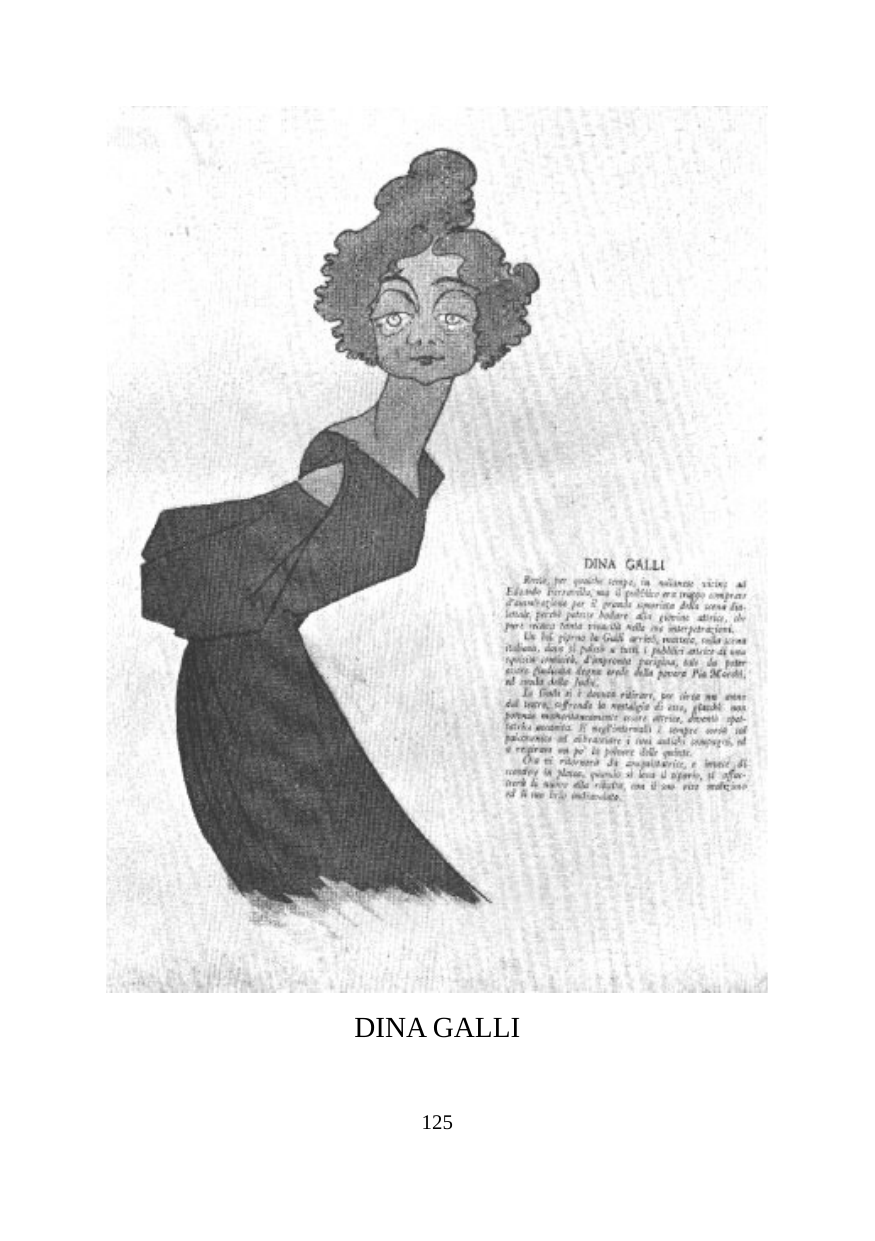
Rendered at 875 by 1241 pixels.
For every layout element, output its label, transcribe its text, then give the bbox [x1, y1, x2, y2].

picture [106, 106, 768, 993]
text DINA GALLI [106, 993, 768, 1043]
